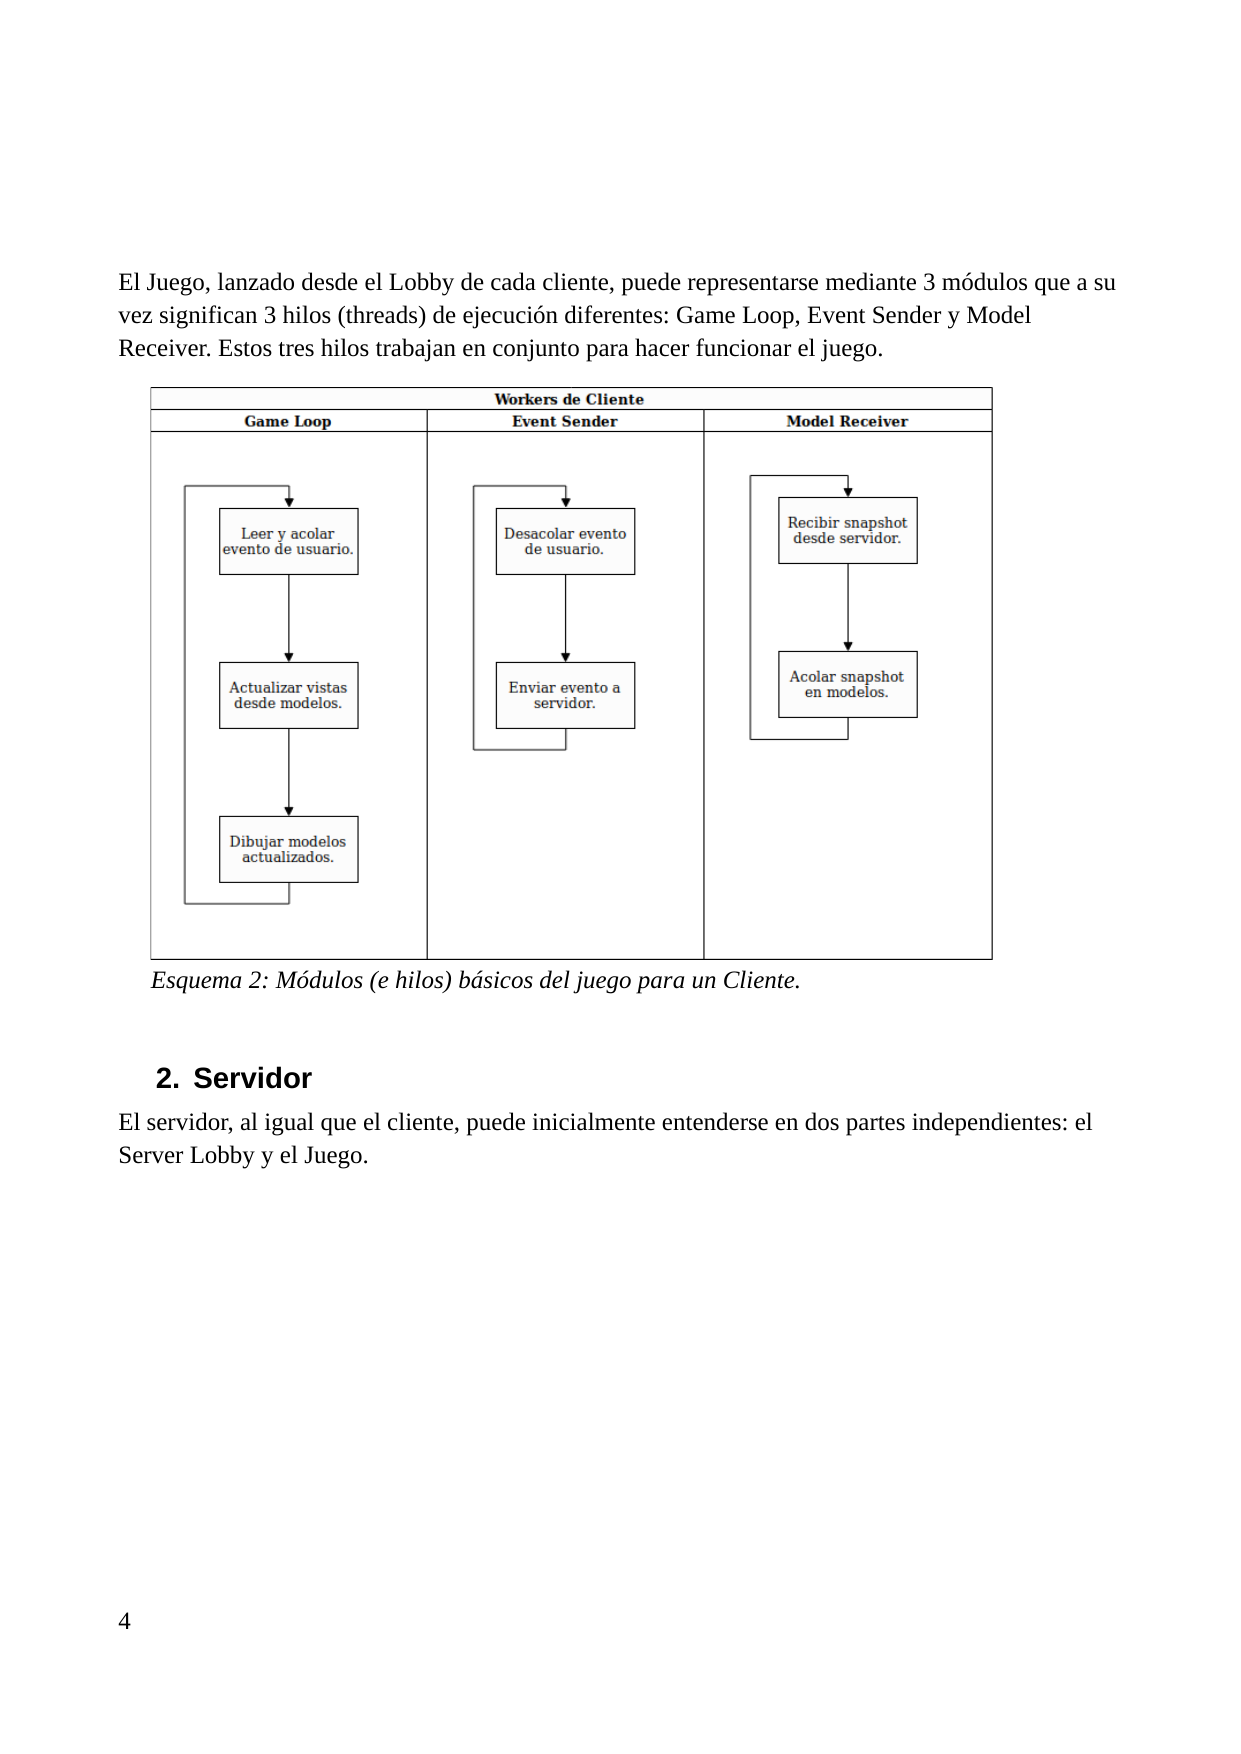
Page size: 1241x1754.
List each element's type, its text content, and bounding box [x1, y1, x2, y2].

text El servidor, al igual que el cliente, puede inicialmente entenderse en dos partes independientes: el Server Lobby y el Juego. [118, 1107, 1122, 1168]
text El Juego, lanzado desde el Lobby de cada cliente, puede representarse mediante 3 módulos que a su vez significan 3 hilos (threads) de ejecución diferentes: Game Loop, Event Sender y Model Receiver. Estos tres hilos trabajan en conjunto para hacer funcionar el juego. [118, 267, 1122, 362]
text Esquema 2: Módulos (e hilos) básicos del juego para un Cliente. [151, 960, 1057, 994]
text [151, 375, 1057, 388]
subtitle Servidor [156, 1061, 1122, 1094]
picture [150, 387, 994, 960]
